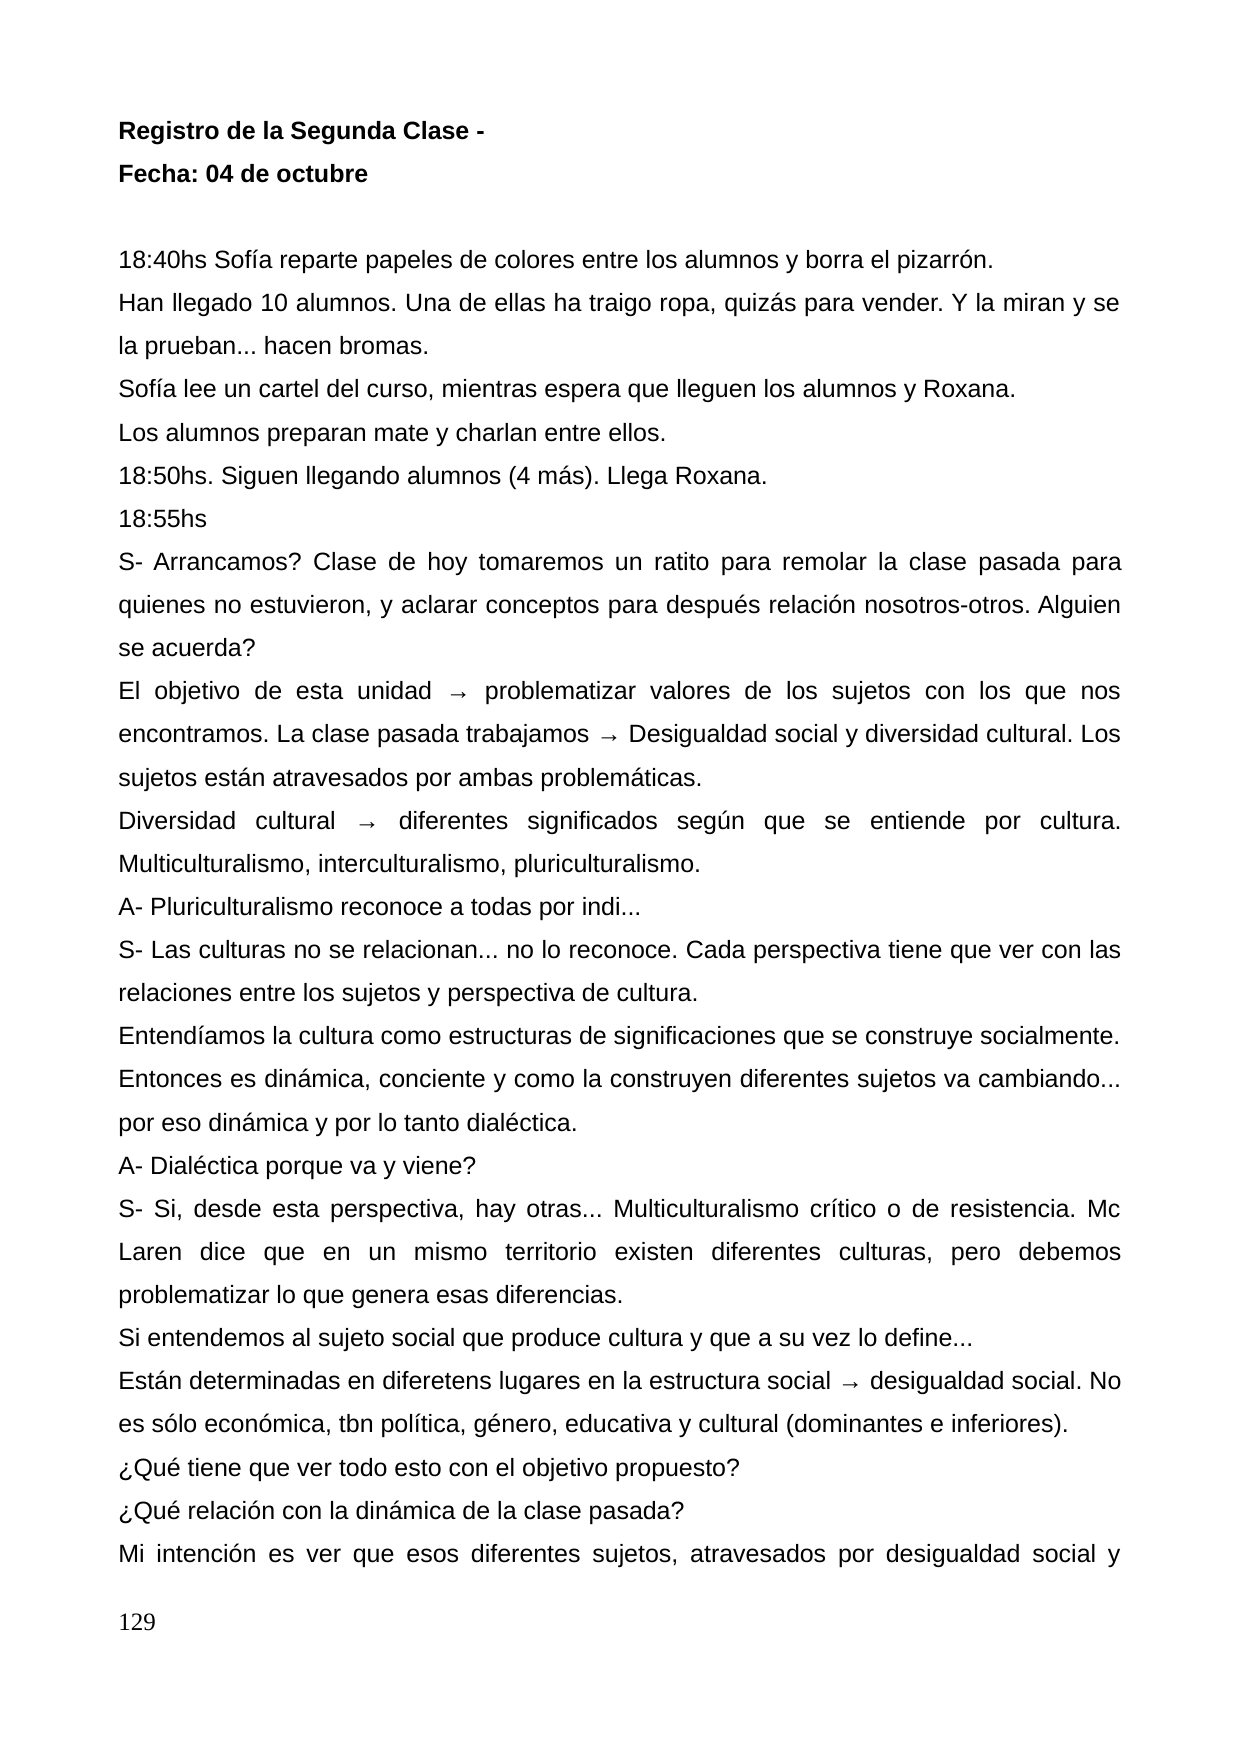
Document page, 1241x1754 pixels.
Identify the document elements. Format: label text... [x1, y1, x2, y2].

text Diversidad cultural → diferentes significados según que se entiende por cultura. Multiculturalismo, interculturalismo, pluriculturalismo. [118, 806, 1123, 877]
text Registro de la Segunda Clase - [118, 116, 1123, 144]
text 18:55hs [118, 504, 1123, 532]
text El objetivo de esta unidad → problematizar valores de los sujetos con los que nos encontramos. La clase pasada trabajamos → Desigualdad social y diversidad cultural. Los sujetos están atravesados por ambas problemáticas. [118, 676, 1123, 791]
text S- Si, desde esta perspectiva, hay otras... Multiculturalismo crítico o de resistencia. Mc Laren dice que en un mismo territorio existen diferentes culturas, pero debemos problematizar lo que genera esas diferencias. [118, 1194, 1123, 1309]
text A- Dialéctica porque va y viene? [118, 1151, 1123, 1179]
text ¿Qué relación con la dinámica de la clase pasada? [118, 1496, 1123, 1524]
text Fecha: 04 de octubre [118, 159, 1123, 187]
text Han llegado 10 alumnos. Una de ellas ha traigo ropa, quizás para vender. Y la miran y se la prueban... hacen bromas. [118, 288, 1123, 360]
text Entendíamos la cultura como estructuras de significaciones que se construye socialmente. [118, 1021, 1123, 1050]
text S- Arrancamos? Clase de hoy tomaremos un ratito para remolar la clase pasada para quienes no estuvieron, y aclarar conceptos para después relación nosotros-otros. Alguien se acuerda? [118, 547, 1123, 662]
text A- Pluriculturalismo reconoce a todas por indi... [118, 892, 1123, 921]
text 18:50hs. Siguen llegando alumnos (4 más). Llega Roxana. [118, 461, 1123, 489]
text ¿Qué tiene que ver todo esto con el objetivo propuesto? [118, 1452, 1123, 1481]
text Si entendemos al sujeto social que produce cultura y que a su vez lo define... [118, 1323, 1123, 1352]
text S- Las culturas no se relacionan... no lo reconoce. Cada perspectiva tiene que ver con las relaciones entre los sujetos y perspectiva de cultura. [118, 935, 1123, 1007]
text Los alumnos preparan mate y charlan entre ellos. [118, 417, 1123, 446]
text Están determinadas en diferetens lugares en la estructura social → desigualdad social. No es sólo económica, tbn política, género, educativa y cultural (dominantes e inferiores). [118, 1366, 1123, 1438]
text Mi intención es ver que esos diferentes sujetos, atravesados por desigualdad social y [118, 1539, 1123, 1567]
text 18:40hs Sofía reparte papeles de colores entre los alumnos y borra el pizarrón. [118, 245, 1123, 274]
text Sofía lee un cartel del curso, mientras espera que lleguen los alumnos y Roxana. [118, 374, 1123, 403]
text Entonces es dinámica, conciente y como la construyen diferentes sujetos va cambiando... por eso dinámica y por lo tanto dialéctica. [118, 1064, 1123, 1136]
